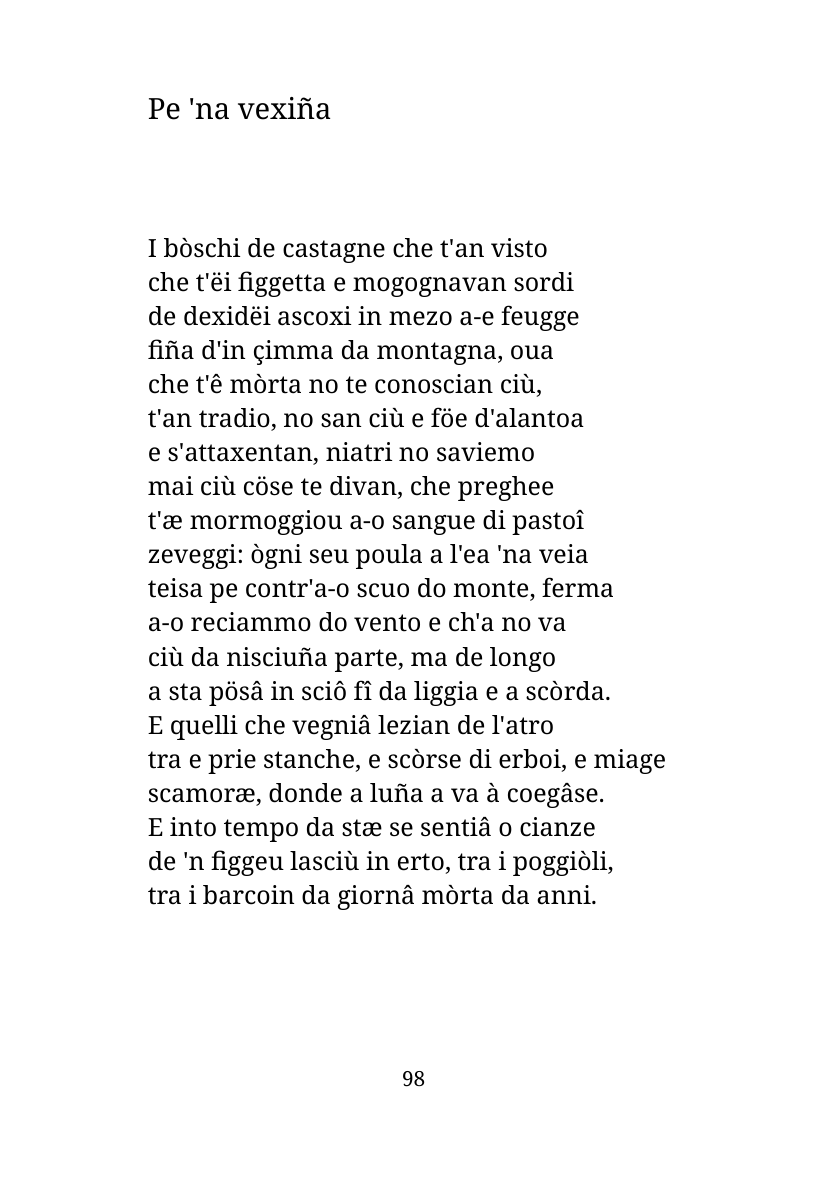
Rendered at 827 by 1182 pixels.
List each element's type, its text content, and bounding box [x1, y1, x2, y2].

text t'æ mormoggiou a-o sangue di pastoî [118, 503, 709, 537]
text mai ciù cöse te divan, che preghee [118, 469, 709, 503]
text tra e prie stanche, e scòrse di erboi, e miage [118, 741, 709, 775]
text a-o reciammo do vento e ch'a no va [118, 605, 709, 639]
text a sta pösâ in sciô fî da liggia e a scòrda. [118, 673, 709, 707]
text e s'attaxentan, niatri no saviemo [118, 435, 709, 469]
text Pe 'na vexiña [118, 88, 709, 128]
text E quelli che vegniâ lezian de l'atro [118, 707, 709, 741]
text I bòschi de castagne che t'an visto [118, 230, 709, 264]
text tra i barcoin da giornâ mòrta da anni. [118, 878, 709, 912]
text E into tempo da stæ se sentiâ o cianze [118, 809, 709, 843]
text fiña d'in çimma da montagna, oua [118, 333, 709, 367]
text t'an tradio, no san ciù e föe d'alantoa [118, 401, 709, 435]
text che t'ëi figgetta e mogognavan sordi [118, 264, 709, 298]
text ciù da nisciuña parte, ma de longo [118, 639, 709, 673]
text de dexidëi ascoxi in mezo a-e feugge [118, 298, 709, 333]
text teisa pe contr'a-o scuo do monte, ferma [118, 571, 709, 605]
text scamoræ, donde a luña a va à coegâse. [118, 775, 709, 809]
text zeveggi: ògni seu poula a l'ea 'na veia [118, 537, 709, 571]
text de 'n figgeu lasciù in erto, tra i poggiòli, [118, 843, 709, 878]
text che t'ê mòrta no te conoscian ciù, [118, 367, 709, 401]
